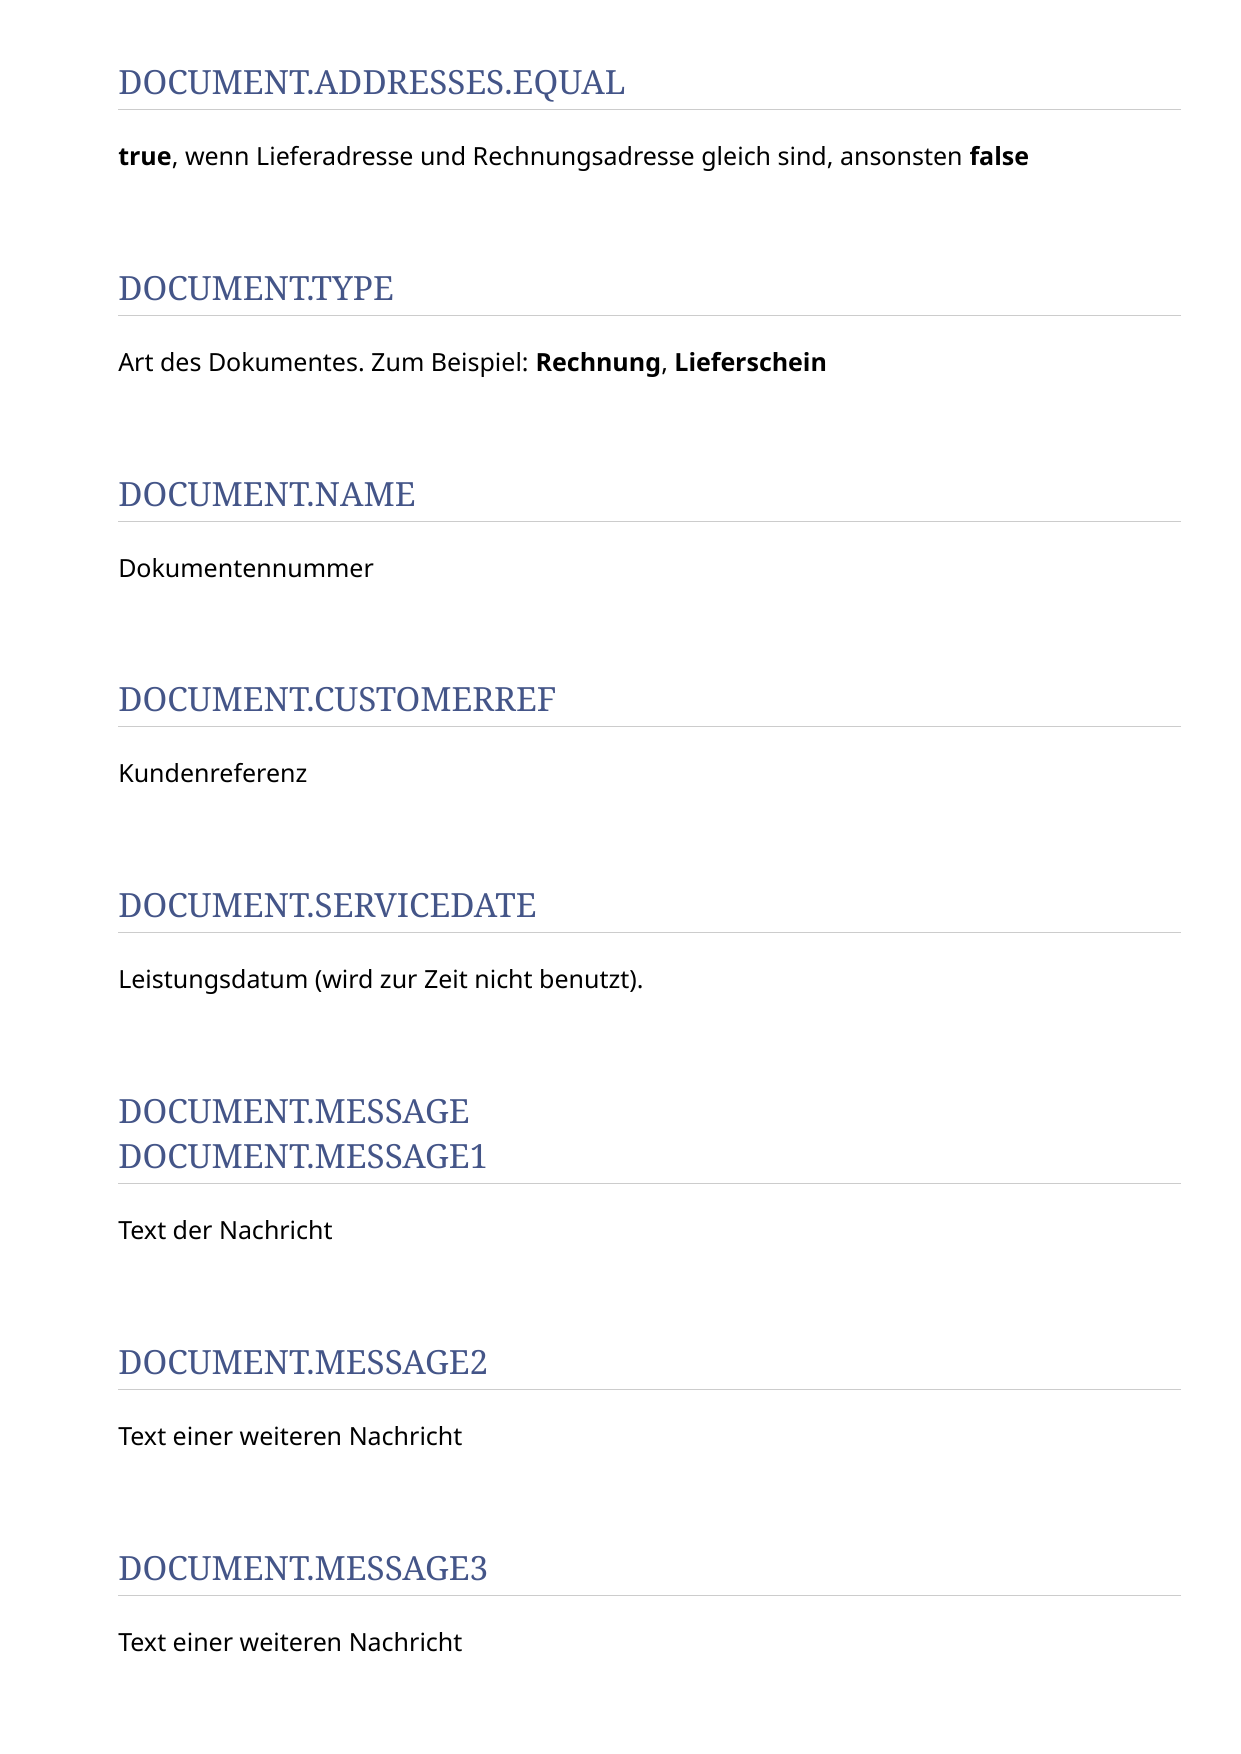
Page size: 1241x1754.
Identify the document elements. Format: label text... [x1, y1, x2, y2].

text Text einer weiteren Nachricht [118, 1624, 1181, 1658]
subtitle DOCUMENT.MESSAGE DOCUMENT.MESSAGE1 [118, 1088, 1181, 1183]
subtitle DOCUMENT.SERVICEDATE [118, 882, 1181, 932]
subtitle DOCUMENT.NAME [118, 471, 1181, 521]
subtitle DOCUMENT.ADDRESSES.EQUAL [118, 59, 1181, 109]
subtitle DOCUMENT.MESSAGE2 [118, 1339, 1181, 1389]
text Art des Dokumentes. Zum Beispiel: Rechnung, Lieferschein [118, 344, 1181, 378]
subtitle DOCUMENT.MESSAGE3 [118, 1544, 1181, 1595]
text Kundenreferenz [118, 756, 1181, 790]
subtitle DOCUMENT.CUSTOMERREF [118, 676, 1181, 726]
text true, wenn Lieferadresse und Rechnungsadresse gleich sind, ansonsten false [118, 139, 1181, 173]
text Dokumentennummer [118, 550, 1181, 584]
text Leistungsdatum (wird zur Zeit nicht benutzt). [118, 962, 1181, 996]
text Text der Nachricht [118, 1213, 1181, 1247]
subtitle DOCUMENT.TYPE [118, 265, 1181, 315]
text Text einer weiteren Nachricht [118, 1418, 1181, 1453]
